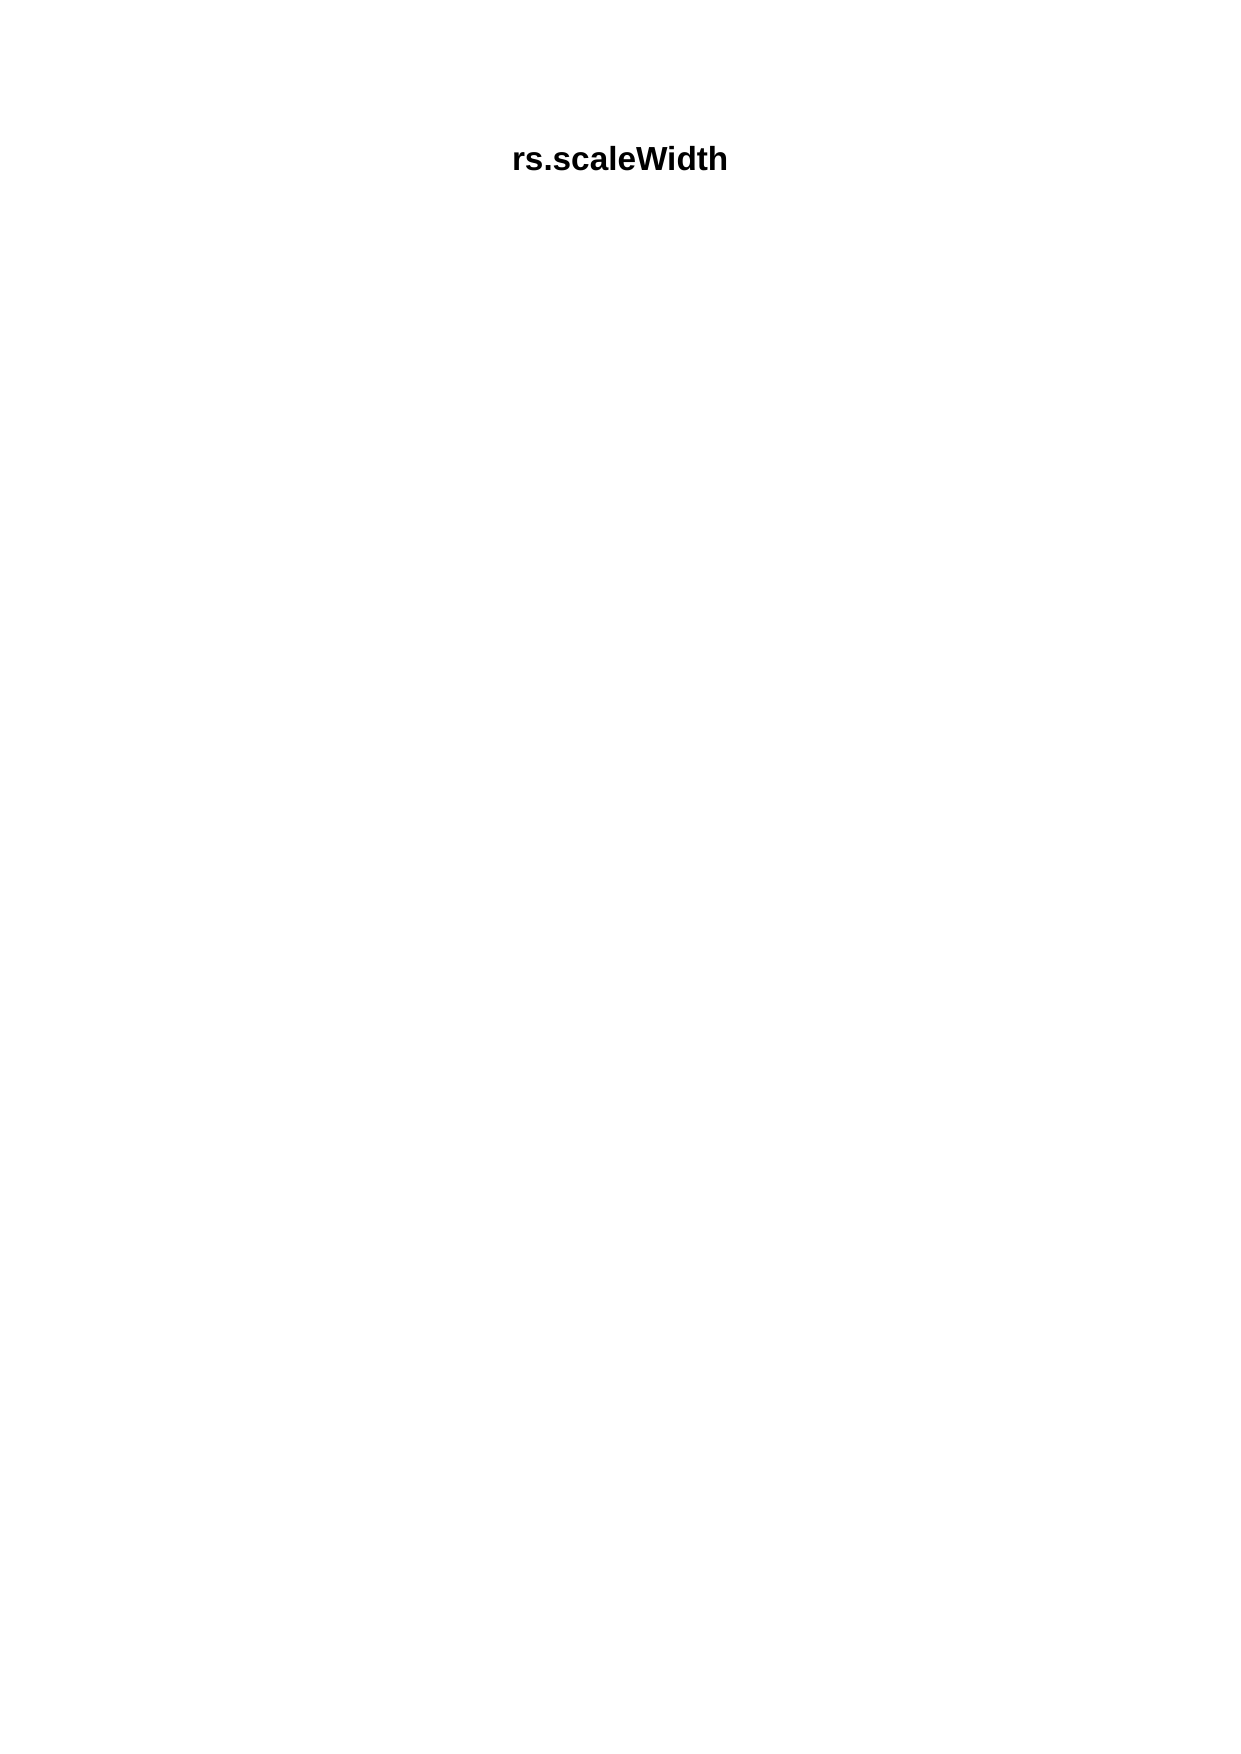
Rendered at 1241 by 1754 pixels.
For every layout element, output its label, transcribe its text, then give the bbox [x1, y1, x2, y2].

subtitle rs.scaleWidth [118, 139, 1122, 177]
